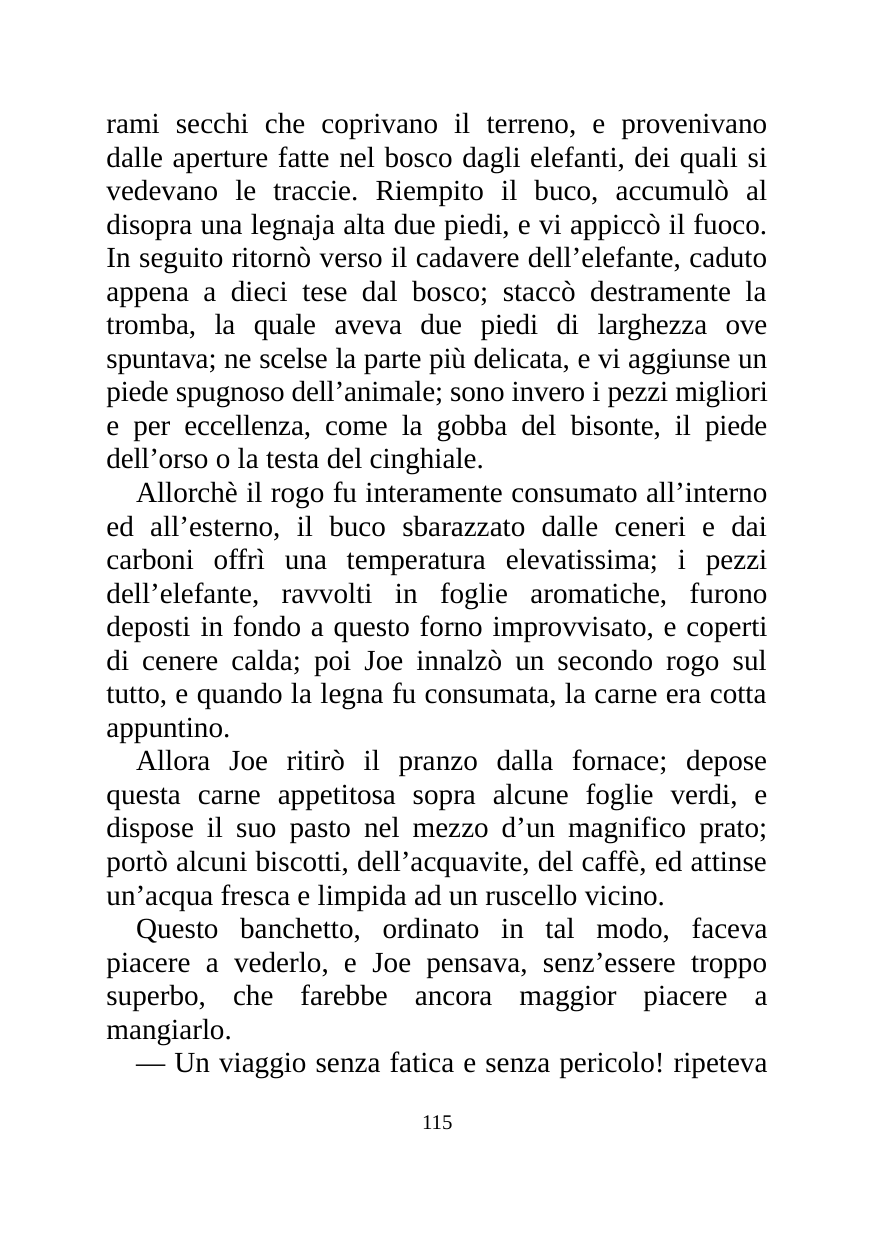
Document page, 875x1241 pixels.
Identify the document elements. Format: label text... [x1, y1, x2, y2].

text Allorchè il rogo fu interamente consumato all’interno ed all’esterno, il buco sbarazzato dalle ceneri e dai carboni offrì una temperatura elevatissima; i pezzi dell’elefante, ravvolti in foglie aromatiche, furono deposti in fondo a questo forno improvvisato, e coperti di cenere calda; poi Joe innalzò un secondo rogo sul tutto, e quando la legna fu consumata, la carne era cotta appuntino. [106, 475, 768, 743]
text rami secchi che coprivano il terreno, e provenivano dalle aperture fatte nel bosco dagli elefanti, dei quali si vedevano le traccie. Riempito il buco, accumulò al disopra una legnaja alta due piedi, e vi appiccò il fuoco. In seguito ritornò verso il cadavere dell’elefante, caduto appena a dieci tese dal bosco; staccò destramente la tromba, la quale aveva due piedi di larghezza ove spuntava; ne scelse la parte più delicata, e vi aggiunse un piede spugnoso dell’animale; sono invero i pezzi migliori e per eccellenza, come la gobba del bisonte, il piede dell’orso o la testa del cinghiale. [106, 106, 768, 475]
text Questo banchetto, ordinato in tal modo, faceva piacere a vederlo, e Joe pensava, senz’essere troppo superbo, che farebbe ancora maggior piacere a mangiarlo. [106, 911, 768, 1045]
text Allora Joe ritirò il pranzo dalla fornace; depose questa carne appetitosa sopra alcune foglie verdi, e dispose il suo pasto nel mezzo d’un magnifico prato; portò alcuni biscotti, dell’acquavite, del caffè, ed attinse un’acqua fresca e limpida ad un ruscello vicino. [106, 743, 768, 911]
text — Un viaggio senza fatica e senza pericolo! ripeteva [106, 1045, 768, 1079]
